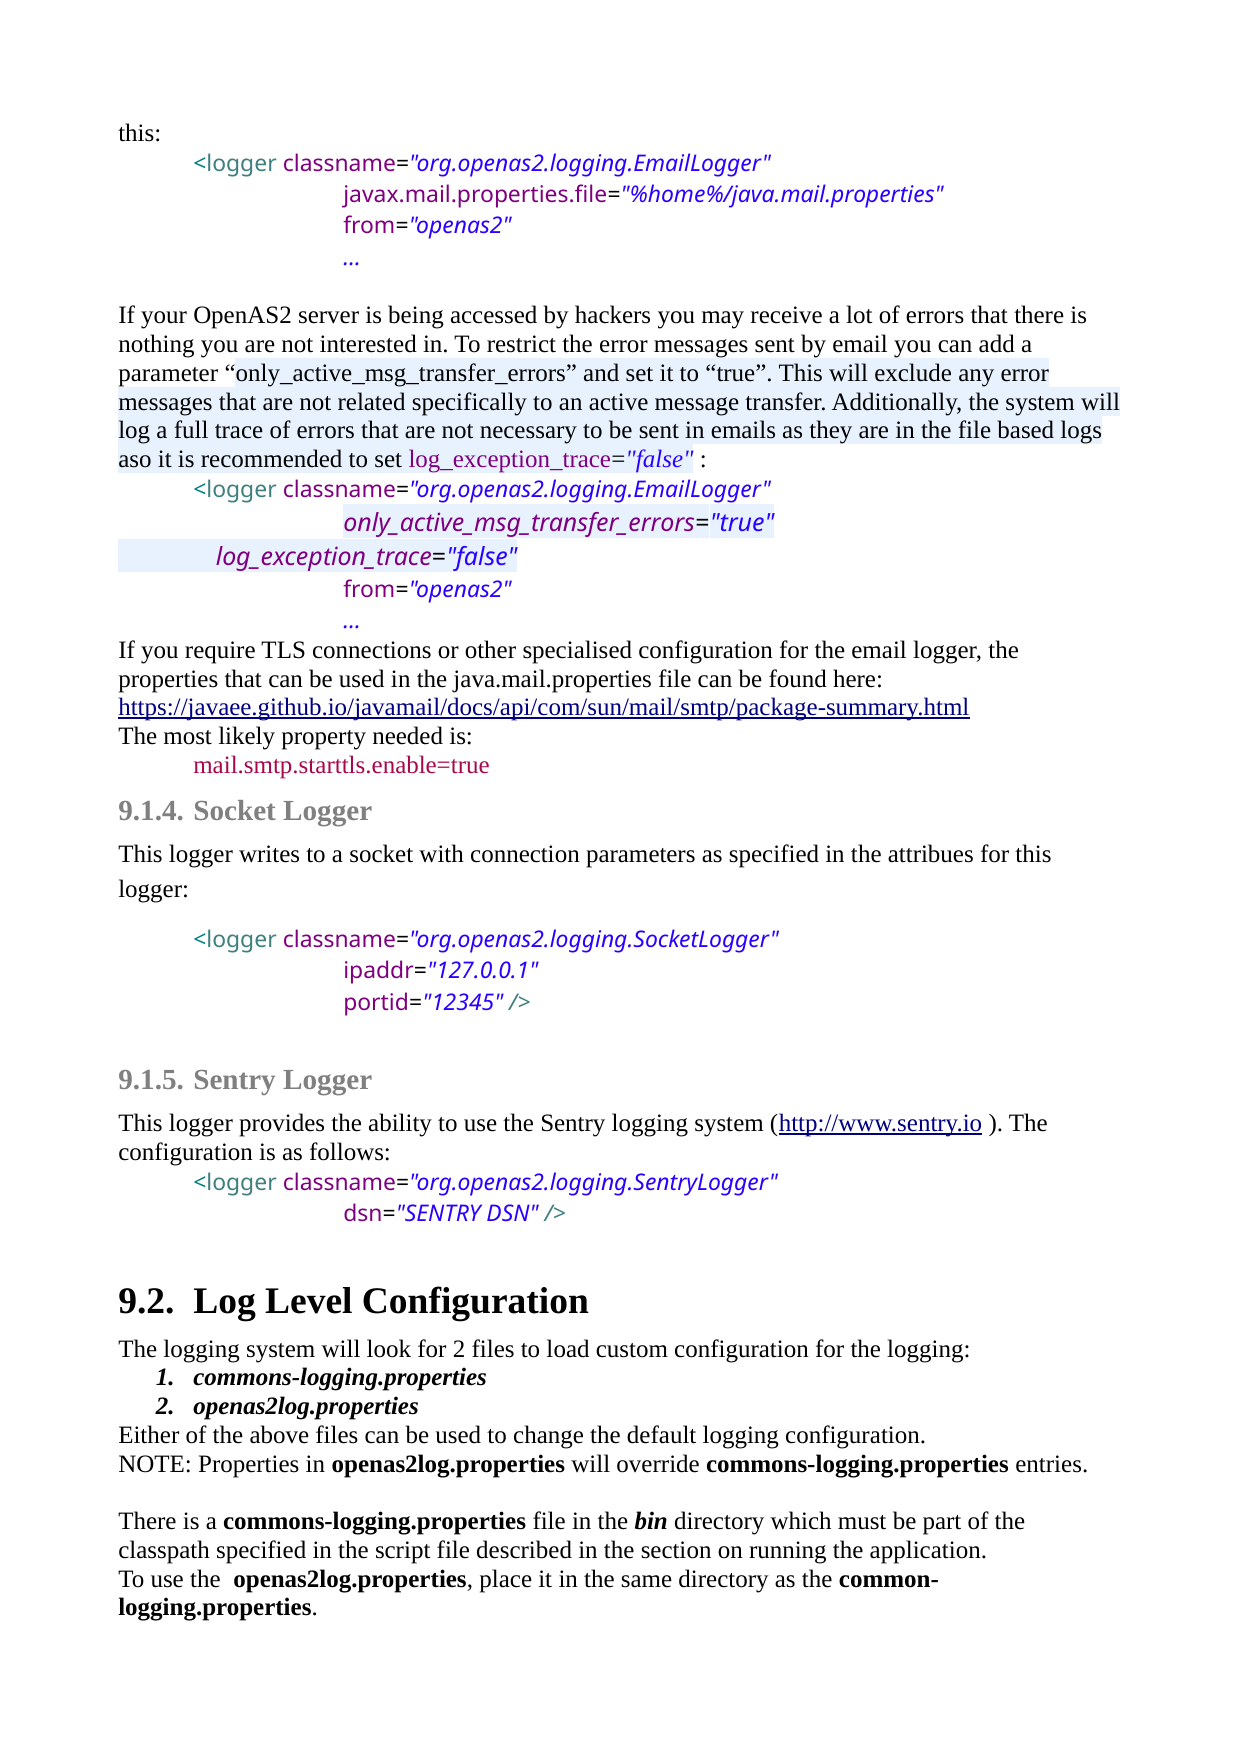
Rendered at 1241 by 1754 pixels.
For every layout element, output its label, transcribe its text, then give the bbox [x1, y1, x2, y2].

text from="openas2" [118, 572, 1122, 604]
text The most likely property needed is: [118, 721, 1122, 750]
text this: [118, 118, 1122, 147]
text ipaddr="127.0.0.1" [118, 954, 1122, 985]
text This logger writes to a socket with connection parameters as specified in the attribues for this logger: [118, 839, 1122, 903]
subtitle Log Level Configuration [118, 1278, 1122, 1321]
text https://javaee.github.io/javamail/docs/api/com/sun/mail/smtp/package-summary.html [118, 692, 1122, 721]
text If your OpenAS2 server is being accessed by hackers you may receive a lot of errors that there is nothing you are not interested in. To restrict the error messages sent by email you can add a parameter “only_active_msg_transfer_errors” and set it to “true”. This will exclude any error messages that are not related specifically to an active message transfer. Additionally, the system will log a full trace of errors that are not necessary to be sent in emails as they are in the file based logs aso it is recommended to set log_exception_trace="false" : [118, 301, 1122, 473]
text <logger classname="org.openas2.logging.EmailLogger" [118, 147, 1122, 178]
text <logger classname="org.openas2.logging.EmailLogger" [118, 473, 1122, 504]
text <logger classname="org.openas2.logging.SocketLogger" [193, 923, 1122, 954]
subtitle Socket Logger [118, 793, 1122, 827]
list openas2log.properties [156, 1391, 1122, 1420]
text … [118, 604, 1122, 635]
list commons-logging.properties [156, 1362, 1122, 1391]
text This logger provides the ability to use the Sentry logging system (http://www.sentry.io ). The configuration is as follows: [118, 1108, 1122, 1166]
text Either of the above files can be used to change the default logging configuration. [118, 1420, 1122, 1449]
text <logger classname="org.openas2.logging.SentryLogger" [193, 1166, 1122, 1197]
text mail.smtp.starttls.enable=true [193, 750, 1122, 779]
text … [118, 241, 1122, 272]
text To use the openas2log.properties, place it in the same directory as the common-logging.properties. [118, 1564, 1122, 1621]
text from="openas2" [118, 209, 1122, 241]
text The logging system will look for 2 files to load custom configuration for the logging: [118, 1334, 1122, 1362]
text log_exception_trace="false" [118, 538, 1122, 572]
text NOTE: Properties in openas2log.properties will override commons-logging.properties entries. [118, 1449, 1122, 1477]
text javax.mail.properties.file="%home%/java.mail.properties" [118, 178, 1122, 209]
text There is a commons-logging.properties file in the bin directory which must be part of the classpath specified in the script file described in the section on running the application. [118, 1506, 1122, 1564]
text dsn="SENTRY DSN" /> [118, 1197, 1122, 1228]
text only_active_msg_transfer_errors="true" [118, 504, 1122, 538]
text If you require TLS connections or other specialised configuration for the email logger, the properties that can be used in the java.mail.properties file can be found here: [118, 635, 1122, 692]
subtitle Sentry Logger [118, 1062, 1122, 1096]
text portid="12345" /> [118, 985, 1122, 1017]
